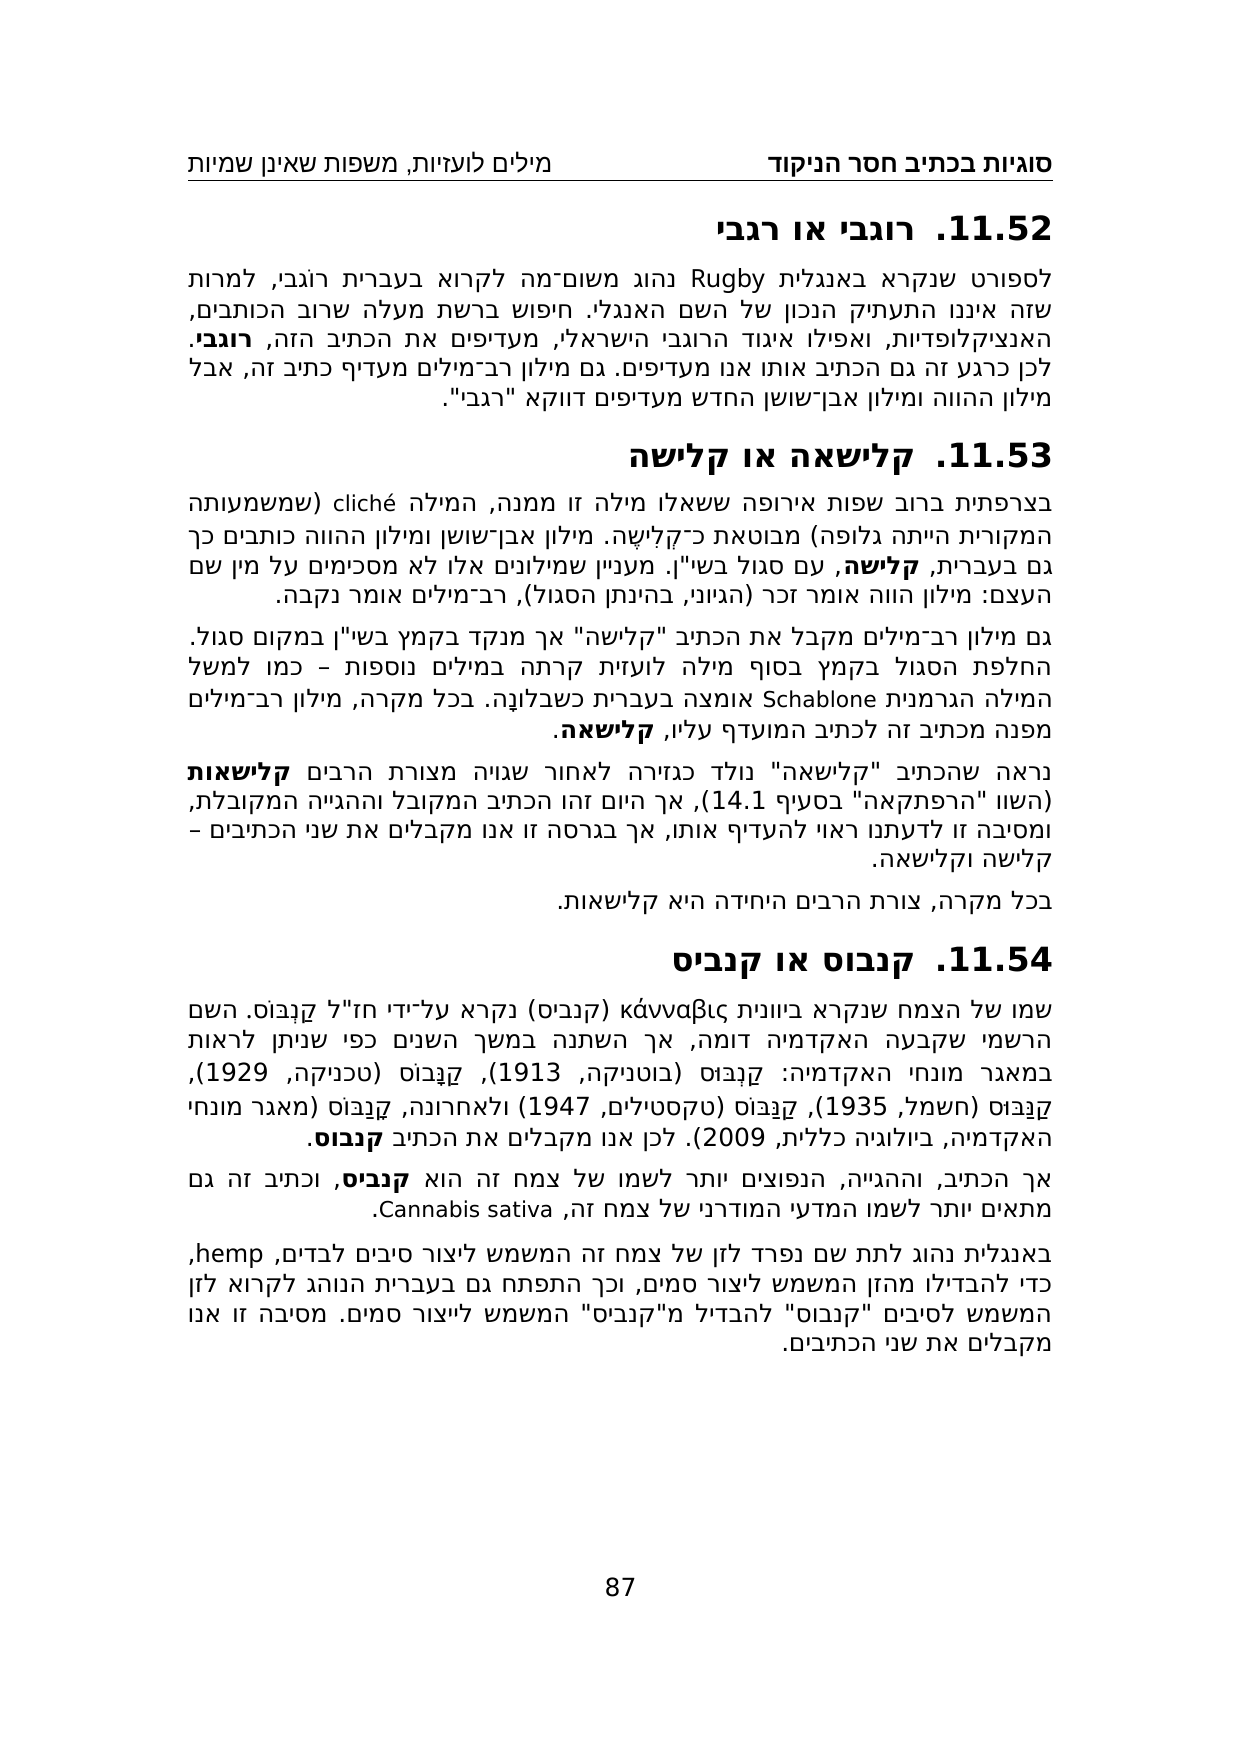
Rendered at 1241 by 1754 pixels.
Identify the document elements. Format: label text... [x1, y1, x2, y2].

subtitle קנבוס או קנביס [187, 941, 1053, 979]
text באנגלית נהוג לתת שם נפרד לזן של צמח זה המשמש ליצור סיבים לבדים, hemp, כדי להבדילו מהזן המשמש ליצור סמים, וכך התפתח גם בעברית הנוהג לקרוא לזן המשמש לסיבים "קנבוס" להבדיל מ"קנביס" המשמש לייצור סמים. מסיבה זו אנו מקבלים את שני הכתיבים. [187, 1236, 1053, 1357]
text בכל מקרה, צורת הרבים היחידה היא קלישאות. [187, 886, 1053, 916]
text גם מילון רב־מילים מקבל את הכתיב "קלישה" אך מנקד בקמץ בשי"ן במקום סגול. החלפת הסגול בקמץ בסוף מילה לועזית קרתה במילים נוספות – כמו למשל המילה הגרמנית Schablone אומצה בעברית כשבלונָה. בכל מקרה, מילון רב־מילים מפנה מכתיב זה לכתיב המועדף עליו, קלישאה. [187, 622, 1053, 744]
subtitle רוגבי או רגבי [187, 210, 1053, 248]
text שמו של הצמח שנקרא ביוונית κάνναβις (קנביס) נקרא על־ידי חז"ל קַנְבּוֹס. השם הרשמי שקבעה האקדמיה דומה, אך השתנה במשך השנים כפי שניתן לראות במאגר מונחי האקדמיה: קַנְבּוּס (בוטניקה, 1913), קַנָּבוֹס (טכניקה, 1929), קַנַּבּוּס (חשמל, 1935), קַנַּבּוֹס (טקסטילים, 1947) ולאחרונה, קָנַבּוֹס (מאגר מונחי האקדמיה, ביולוגיה כללית, 2009). לכן אנו מקבלים את הכתיב קנבוס. [187, 992, 1053, 1152]
text אך הכתיב, וההגייה, הנפוצים יותר לשמו של צמח זה הוא קנביס, וכתיב זה גם מתאים יותר לשמו המדעי המודרני של צמח זה, Cannabis sativa. [187, 1164, 1053, 1223]
text לספורט שנקרא באנגלית Rugby נהוג משום־מה לקרוא בעברית רוֹגבי, למרות שזה איננו התעתיק הנכון של השם האנגלי. חיפוש ברשת מעלה שרוב הכותבים, האנציקלופדיות, ואפילו איגוד הרוגבי הישראלי, מעדיפים את הכתיב הזה, רוגבי. לכן כרגע זה גם הכתיב אותו אנו מעדיפים. גם מילון רב־מילים מעדיף כתיב זה, אבל מילון ההווה ומילון אבן־שושן החדש מעדיפים דווקא "רגבי". [187, 261, 1053, 412]
text בצרפתית ברוב שפות אירופה ששאלו מילה זו ממנה, המילה cliché (שמשמעותה המקורית הייתה גלופה) מבוטאת כ־קְלִישֶה. מילון אבן־שושן ומילון ההווה כותבים כך גם בעברית, קלישה, עם סגול בשי"ן. מעניין שמילונים אלו לא מסכימים על מין שם העצם: מילון הווה אומר זכר (הגיוני, בהינתן הסגול), רב־מילים אומר נקבה. [187, 488, 1053, 610]
subtitle קלישאה או קלישה [187, 437, 1053, 476]
text נראה שהכתיב "קלישאה" נולד כגזירה לאחור שגויה מצורת הרבים קלישאות (השוו "הרפתקאה" בסעיף 14.1), אך היום זהו הכתיב המקובל וההגייה המקובלת, ומסיבה זו לדעתנו ראוי להעדיף אותו, אך בגרסה זו אנו מקבלים את שני הכתיבים – קלישה וקלישאה. [187, 757, 1053, 874]
